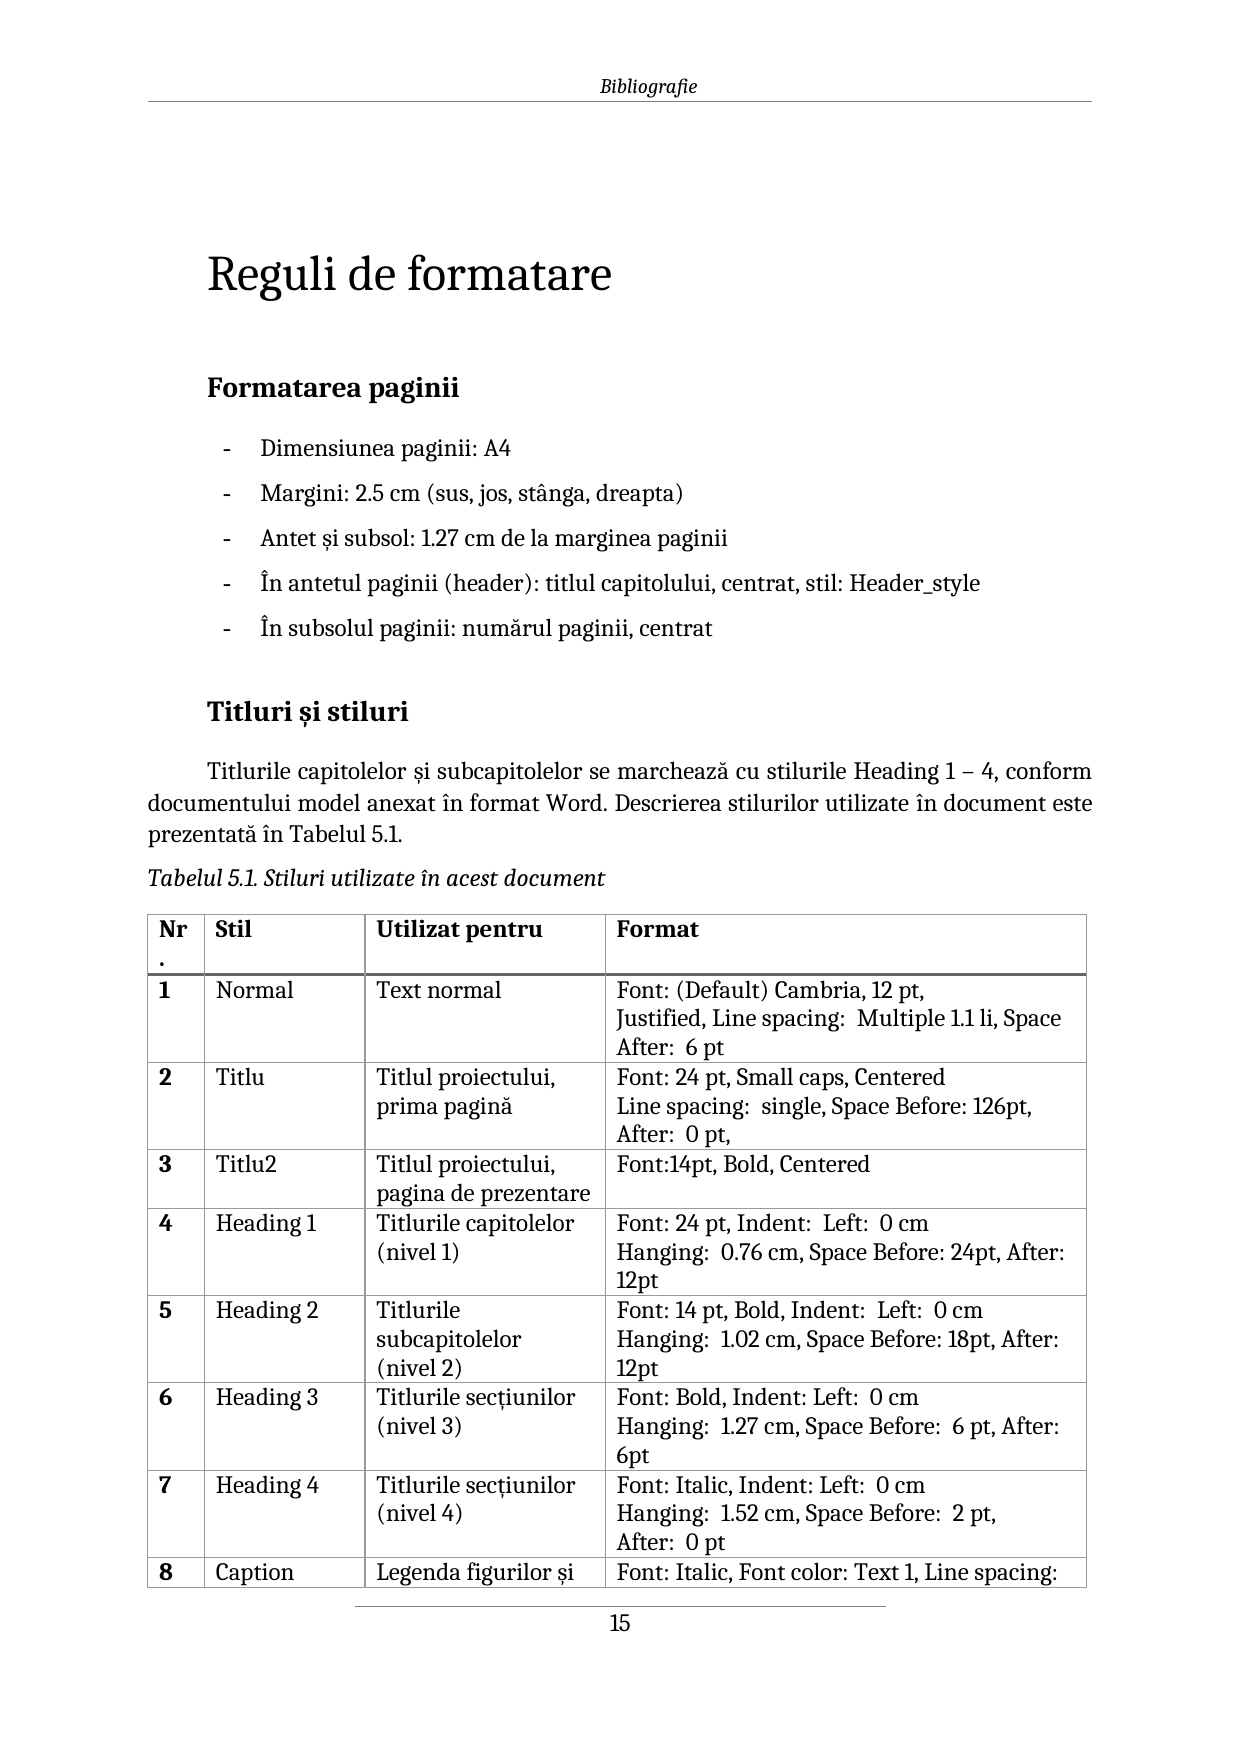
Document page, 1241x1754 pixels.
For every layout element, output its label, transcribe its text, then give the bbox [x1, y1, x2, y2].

table_cell Titlurile capitolelor (nivel 1) [366, 1209, 605, 1295]
table_cell Font: (Default) Cambria, 12 pt, Justified, Line spacing: Multiple 1.1 li, Space After: 6 pt [606, 976, 1086, 1062]
table_cell 7 [148, 1471, 204, 1557]
table_cell Font: 24 pt, Indent: Left: 0 cm Hanging: 0.76 cm, Space Before: 24pt, After: 12pt [606, 1209, 1086, 1295]
table_cell 1 [148, 976, 204, 1062]
table_header Stil [205, 915, 364, 972]
table_cell Heading 1 [205, 1209, 364, 1295]
list În antetul paginii (header): titlul capitolului, centrat, stil: Header_style [223, 568, 1092, 597]
table_cell 8 [148, 1558, 204, 1587]
table_cell Titlurile secțiunilor (nivel 4) [366, 1471, 605, 1557]
table_header Utilizat pentru [366, 915, 605, 972]
list În subsolul paginii: numărul paginii, centrat [223, 613, 1092, 642]
text Tabelul 5.1. Stiluri utilizate în acest document [148, 864, 1092, 893]
table_cell Titlu2 [205, 1150, 364, 1208]
table_cell Titlul proiectului, pagina de prezentare [366, 1150, 605, 1208]
list Antet și subsol: 1.27 cm de la marginea paginii [223, 523, 1092, 552]
text Titlurile capitolelor și subcapitolelor se marchează cu stilurile Heading 1 – 4, conform documentului model anexat în format Word. Descrierea stilurilor utilizate în document este prezentată în Tabelul 5 .1. [148, 757, 1092, 849]
list Margini: 2.5 cm (sus, jos, stânga, dreapta) [223, 478, 1092, 507]
table_cell Titlurile subcapitolelor (nivel 2) [366, 1296, 605, 1382]
table_cell Font: Italic, Font color: Text 1, Line spacing: [606, 1558, 1086, 1587]
table_header Format [606, 915, 1086, 972]
table_cell 5 [148, 1296, 204, 1382]
table_cell 3 [148, 1150, 204, 1208]
table_cell Normal [205, 976, 364, 1062]
subtitle Titluri și stiluri [148, 695, 1092, 729]
table_cell Heading 3 [205, 1383, 364, 1469]
table_cell Heading 2 [205, 1296, 364, 1382]
table_cell 2 [148, 1063, 204, 1149]
table_cell Legenda figurilor și [366, 1558, 605, 1587]
table_cell Caption [205, 1558, 364, 1587]
table_cell 6 [148, 1383, 204, 1469]
table_header Nr. [148, 915, 204, 972]
table_cell Font: 14 pt, Bold, Indent: Left: 0 cm Hanging: 1.02 cm, Space Before: 18pt, After: 12pt [606, 1296, 1086, 1382]
table_cell Titlurile secțiunilor (nivel 3) [366, 1383, 605, 1469]
table_cell Heading 4 [205, 1471, 364, 1557]
subtitle Reguli de formatare [148, 245, 1092, 303]
table_cell Font: 24 pt, Small caps, Centered Line spacing: single, Space Before: 126pt, After: 0 pt, [606, 1063, 1086, 1149]
list Dimensiunea paginii: A4 [223, 433, 1092, 462]
table_cell 4 [148, 1209, 204, 1295]
table_cell Font: Bold, Indent: Left: 0 cm Hanging: 1.27 cm, Space Before: 6 pt, After: 6pt [606, 1383, 1086, 1469]
table_cell Titlul proiectului, prima pagină [366, 1063, 605, 1149]
table_cell Font: Italic, Indent: Left: 0 cm Hanging: 1.52 cm, Space Before: 2 pt, After: 0 pt [606, 1471, 1086, 1557]
table_cell Text normal [366, 976, 605, 1062]
subtitle Formatarea paginii [148, 371, 1092, 404]
table_cell Titlu [205, 1063, 364, 1149]
table_cell Font:14pt, Bold, Centered [606, 1150, 1086, 1208]
